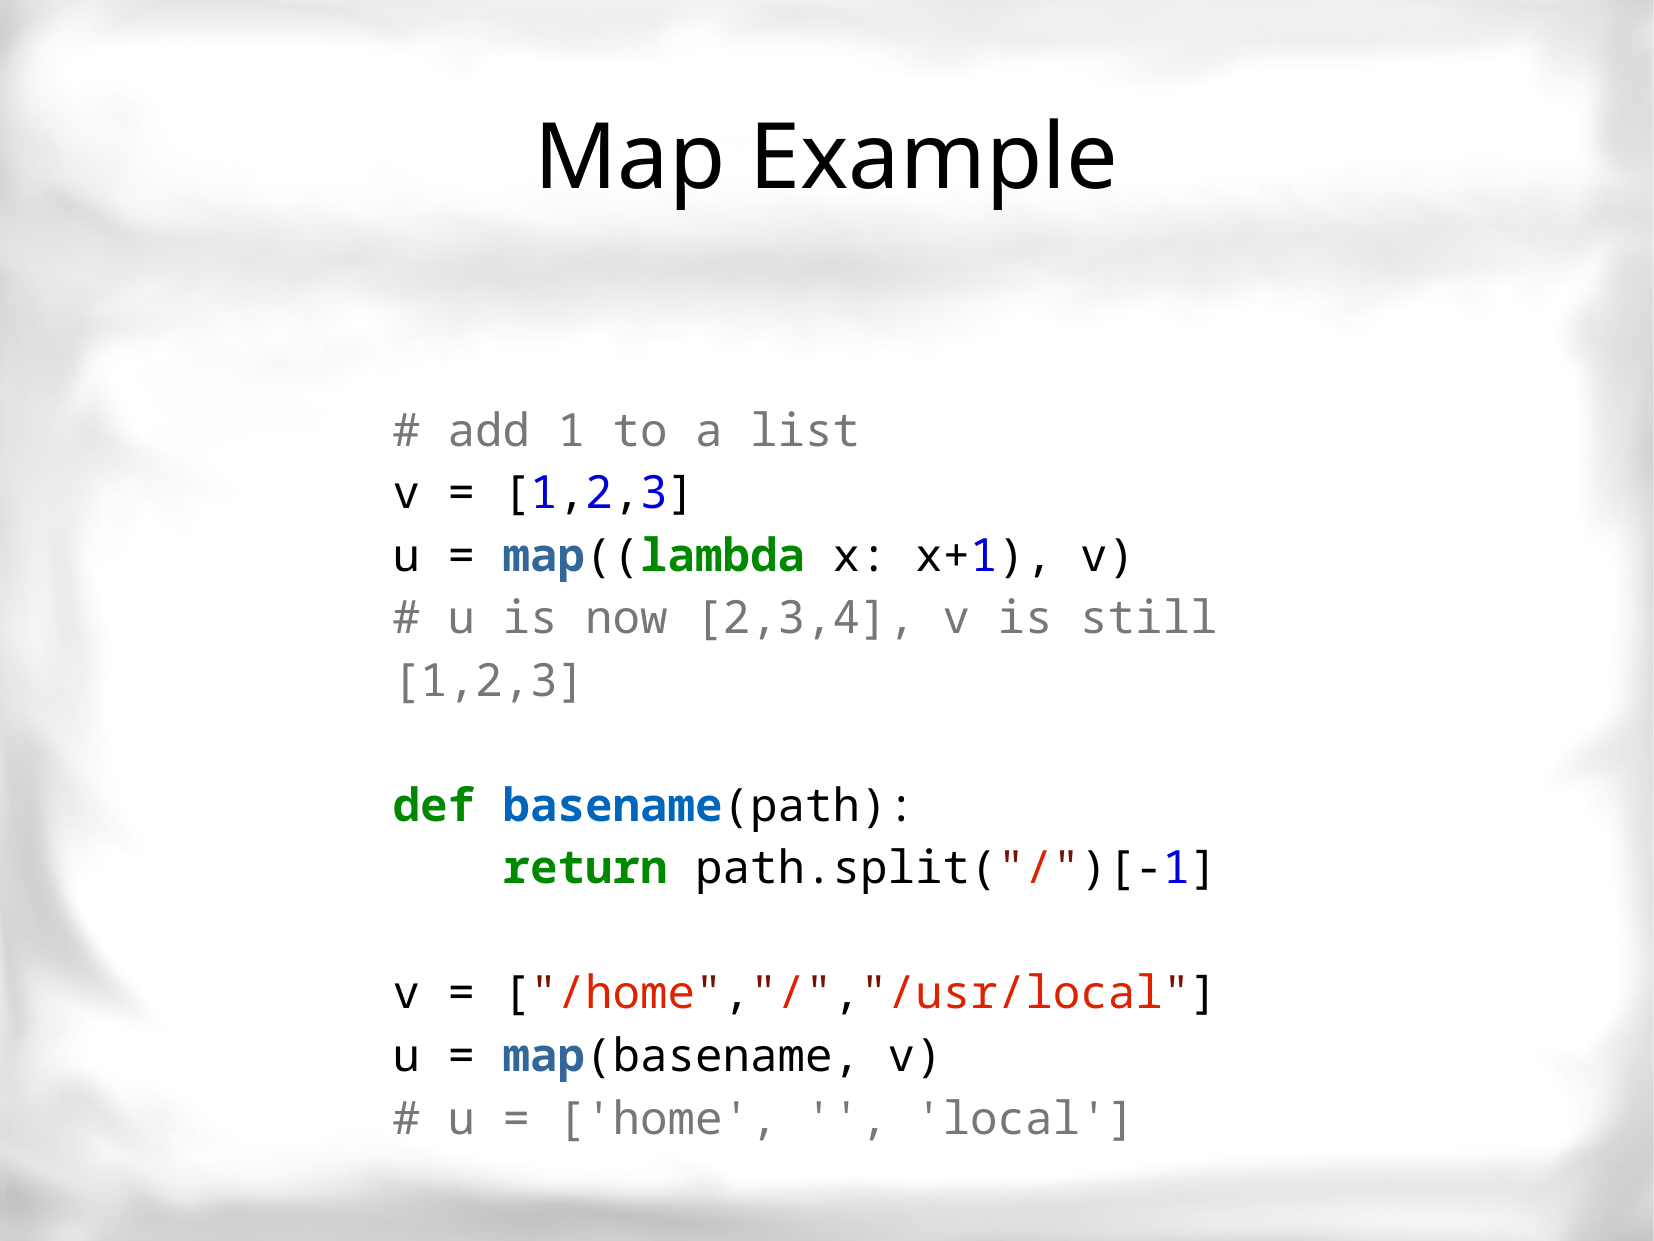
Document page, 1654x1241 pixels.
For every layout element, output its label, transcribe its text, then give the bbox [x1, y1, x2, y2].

picture [0, 0, 1654, 1241]
title Map Example [82, 49, 1571, 257]
text_box # add 1 to a list v = [1,2,3] u = map((lambda x: x+1), v) # u is now [2,3,4], v is still [1,2,3] def basename(path): return path.split("/")[-1] v = ["/home","/","/usr/local"] u = map(basename, v) # u = ['home', '', 'local'] [377, 389, 1382, 909]
